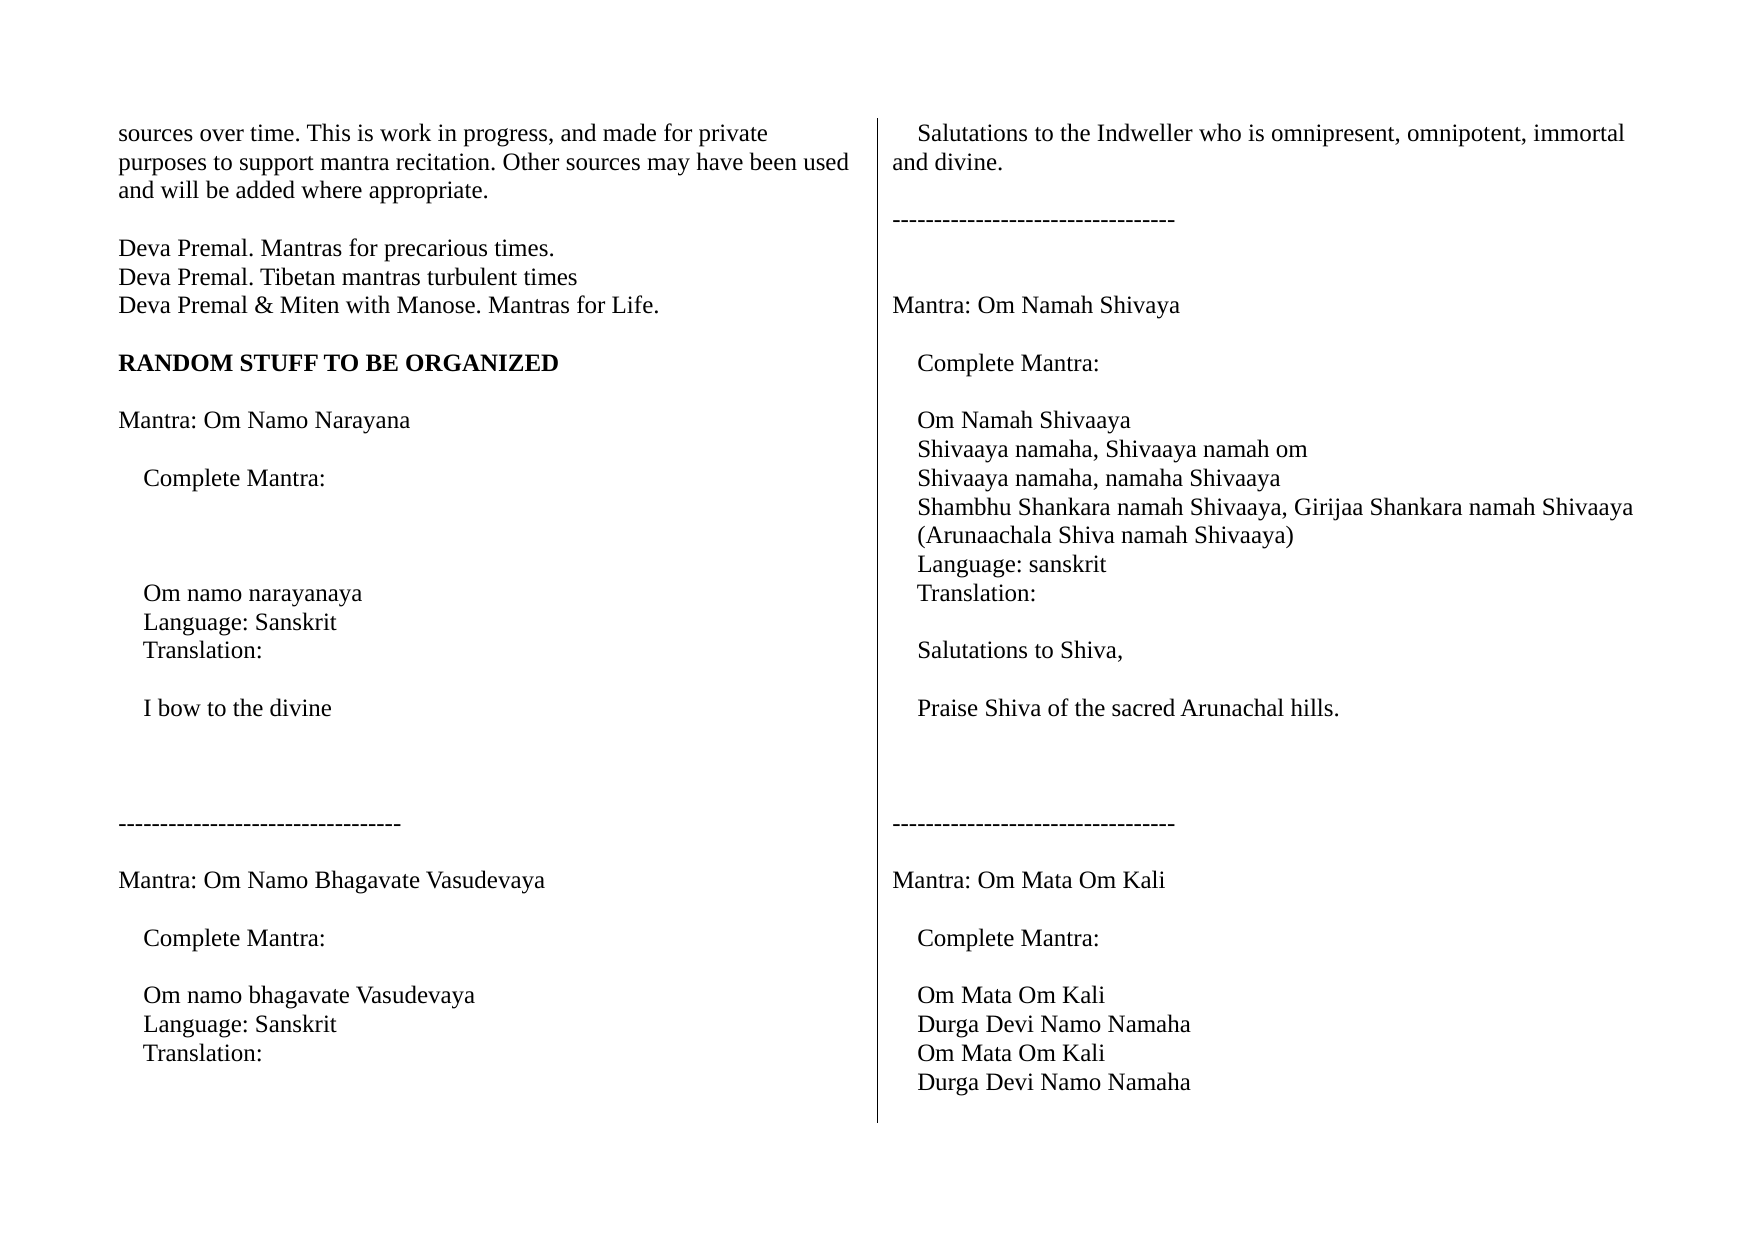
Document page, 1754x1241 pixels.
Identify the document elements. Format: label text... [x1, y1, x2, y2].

text Deva Premal. Tibetan mantras turbulent times [118, 262, 862, 291]
text Shivaaya namaha, Shivaaya namah om [892, 434, 1636, 463]
text Mantra: Om Namo Narayana [118, 406, 862, 434]
text Shivaaya namaha, namaha Shivaaya [892, 463, 1636, 492]
text Salutations to the Indweller who is omnipresent, omnipotent, immortal and divine. [892, 118, 1636, 176]
text sources over time. This is work in progress, and made for private purposes to support mantra recitation. Other sources may have been used and will be added where appropriate. [118, 118, 862, 204]
text ---------------------------------- [118, 808, 862, 837]
text Durga Devi Namo Namaha [892, 1009, 1636, 1038]
text ---------------------------------- [892, 808, 1636, 837]
text Deva Premal. Mantras for precarious times. [118, 233, 862, 262]
text Translation: [892, 578, 1636, 607]
text Deva Premal & Miten with Manose. Mantras for Life. [118, 291, 862, 319]
text ---------------------------------- [892, 204, 1636, 233]
text Complete Mantra: [892, 923, 1636, 952]
text Mantra: Om Namah Shivaya [892, 291, 1636, 319]
text RANDOM STUFF TO BE ORGANIZED [118, 348, 862, 377]
text Shambhu Shankara namah Shivaaya, Girijaa Shankara namah Shivaaya [892, 492, 1636, 521]
text Translation: [118, 1038, 862, 1067]
text Durga Devi Namo Namaha [892, 1067, 1636, 1096]
text (Arunaachala Shiva namah Shivaaya) [892, 521, 1636, 549]
text Salutations to Shiva, [892, 636, 1636, 664]
text Complete Mantra: [892, 348, 1636, 377]
text Complete Mantra: [118, 463, 862, 492]
text Language: sanskrit [892, 549, 1636, 578]
text Om namo bhagavate Vasudevaya [118, 981, 862, 1009]
text Language: Sanskrit [118, 1009, 862, 1038]
text Mantra: Om Mata Om Kali [892, 866, 1636, 894]
text Om Mata Om Kali [892, 1038, 1636, 1067]
text Mantra: Om Namo Bhagavate Vasudevaya [118, 866, 862, 894]
text Om namo narayanaya [118, 578, 862, 607]
text Language: Sanskrit [118, 607, 862, 636]
text I bow to the divine [118, 693, 862, 722]
text Om Namah Shivaaya [892, 406, 1636, 434]
text Complete Mantra: [118, 923, 862, 952]
text Praise Shiva of the sacred Arunachal hills. [892, 693, 1636, 722]
text Translation: [118, 636, 862, 664]
text Om Mata Om Kali [892, 981, 1636, 1009]
